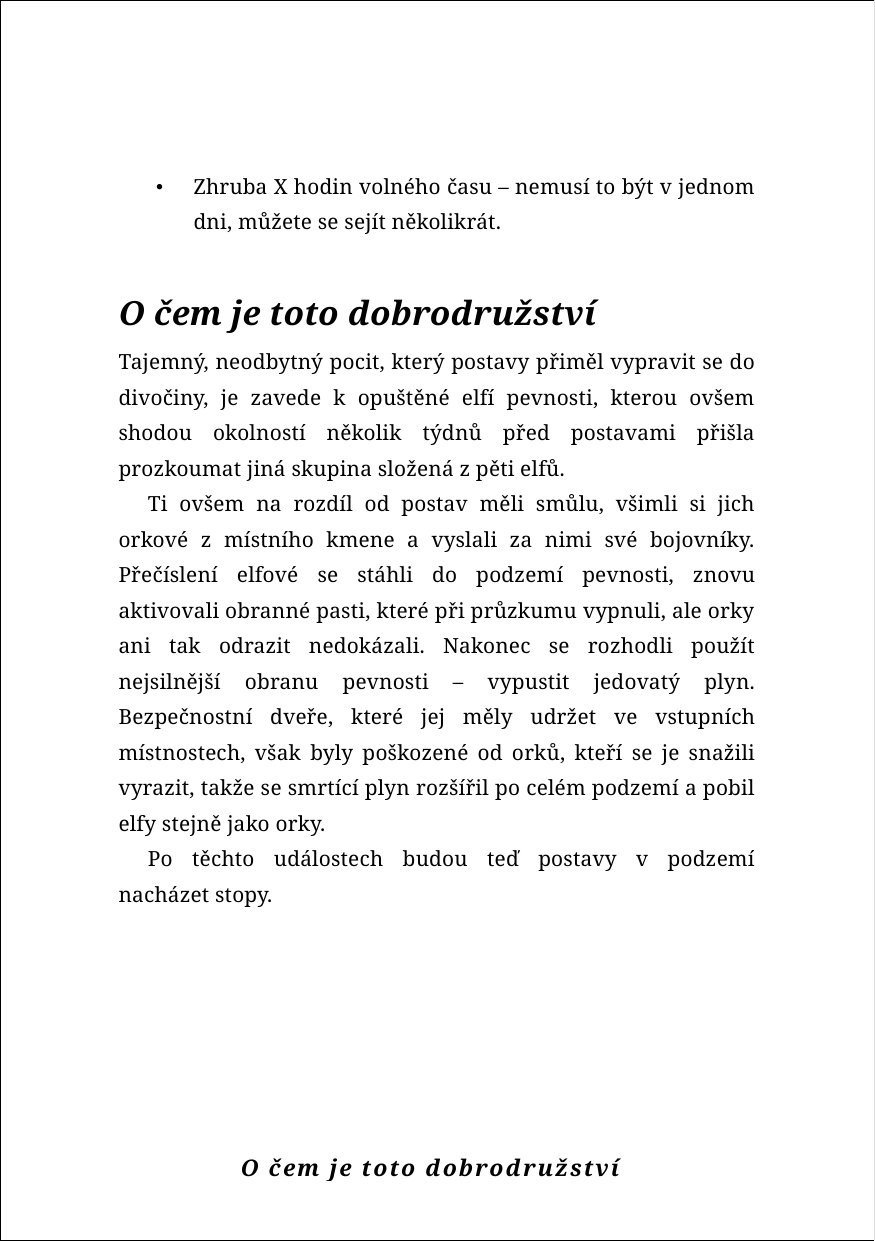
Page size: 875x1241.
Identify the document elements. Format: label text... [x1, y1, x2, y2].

list Zhruba X hodin volného času – nemusí to být v jednom dni, můžete se sejít několikrát. [156, 172, 756, 236]
subtitle O čem je toto dobrodružství [118, 290, 756, 336]
text Tajemný, neodbytný pocit, který postavy přiměl vypravit se do divočiny, je zavede k opuštěné elfí pevnosti, kterou ovšem shodou okolností několik týdnů před postavami přišla prozkoumat jiná skupina složená z pěti elfů. Ti ovšem na rozdíl od postav měli smůlu, všimli si jich orkové z místního kmene a vyslali za nimi své bojovníky. Přečíslení elfové se stáhli do podzemí pevnosti, znovu aktivovali obranné pasti, které při průzkumu vypnuli, ale orky ani tak odrazit nedokázali. Nakonec se rozhodli použít nejsilnější obranu pevnosti – vypustit jedovatý plyn. Bezpečnostní dveře, které jej měly udržet ve vstupních místnostech, však byly poškozené od orků, kteří se je snažili vyrazit, takže se smrtící plyn rozšířil po celém podzemí a pobil elfy stejně jako orky. Po těchto událostech budou teď postavy v podzemí nacházet stopy. [118, 347, 756, 908]
